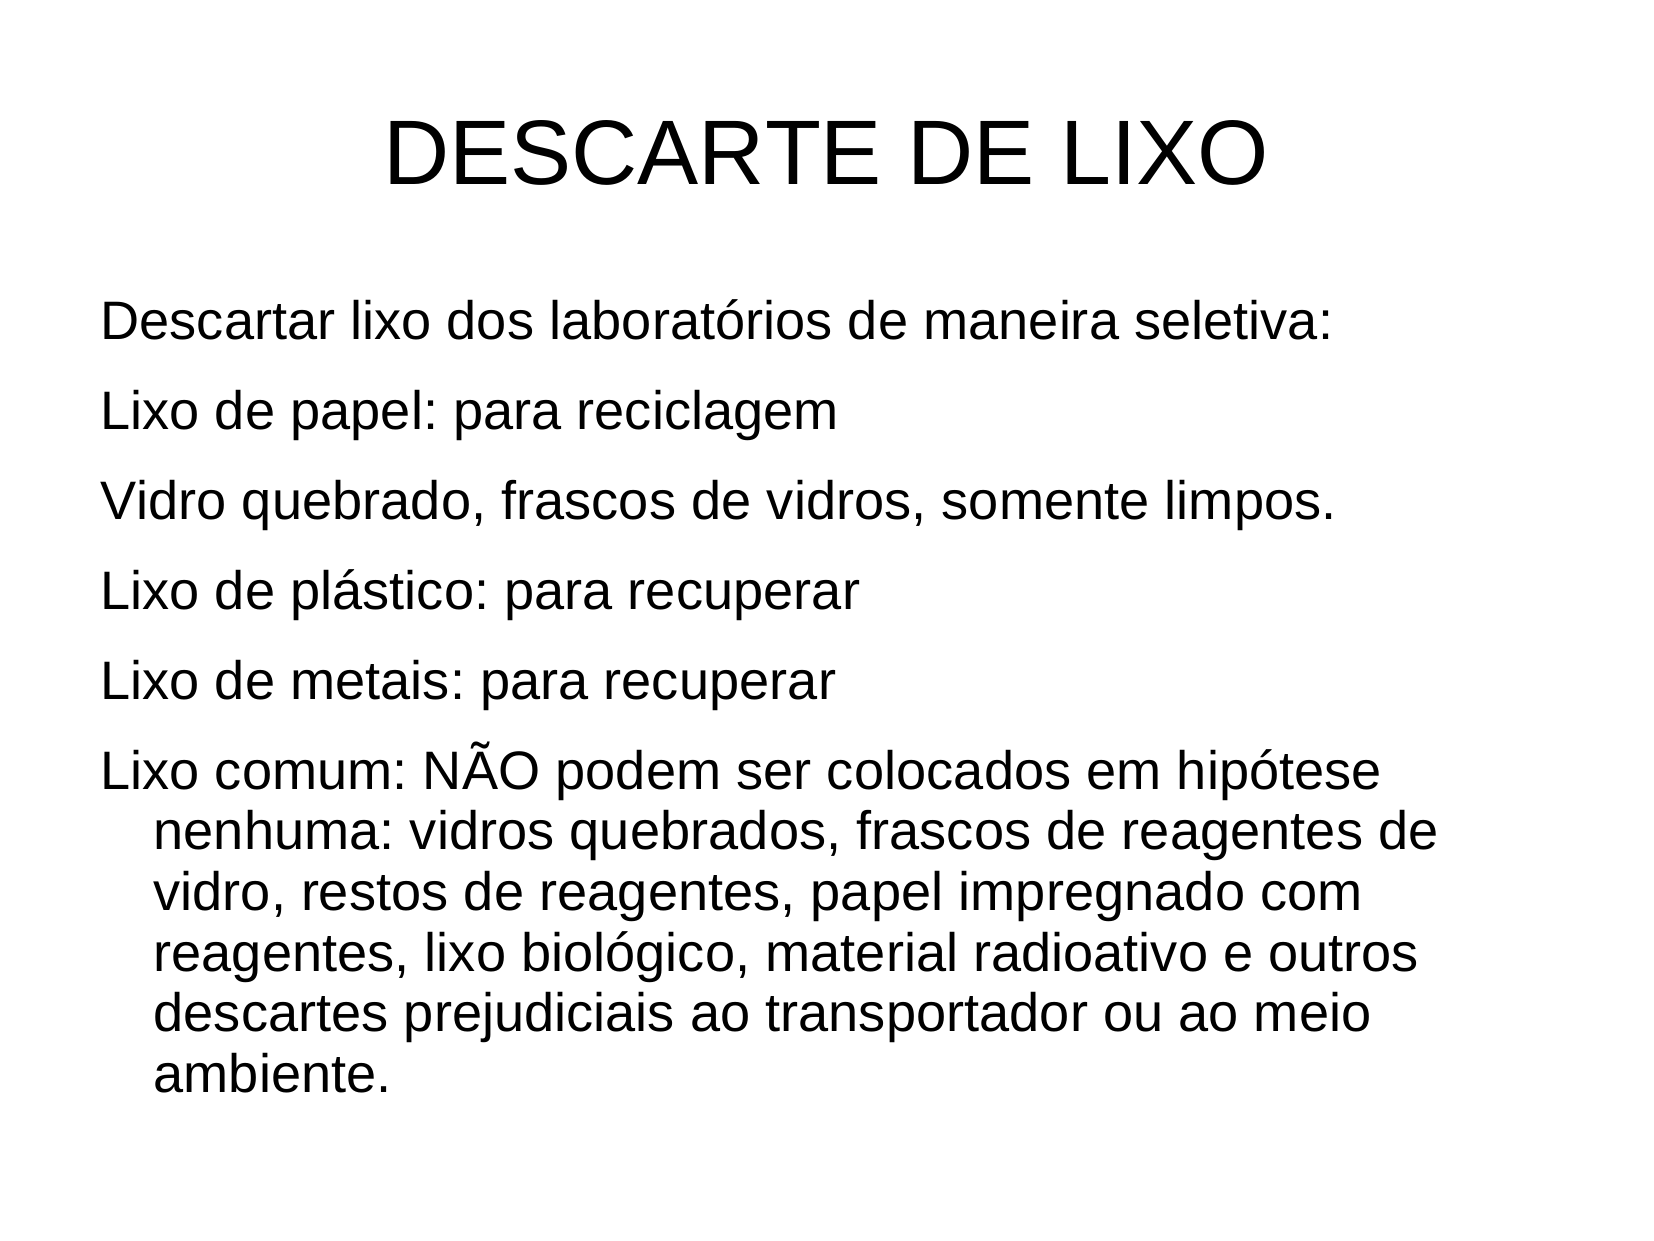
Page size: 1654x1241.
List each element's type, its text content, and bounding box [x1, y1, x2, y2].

list Descartar lixo dos laboratórios de maneira seletiva: Lixo de papel: para reciclagem Vidro quebrado, frascos de vidros, somente limpos. Lixo de plástico: para recuperar Lixo de metais: para recuperar Lixo comum: NÃO podem ser colocados em hipótese nenhuma: vidros quebrados, frascos de reagentes de vidro, restos de reagentes, papel impregnado com reagentes, lixo biológico, material radioativo e outros descartes prejudiciais ao transportador ou ao meio ambiente. [82, 290, 1571, 1104]
title DESCARTE DE LIXO [82, 49, 1571, 257]
